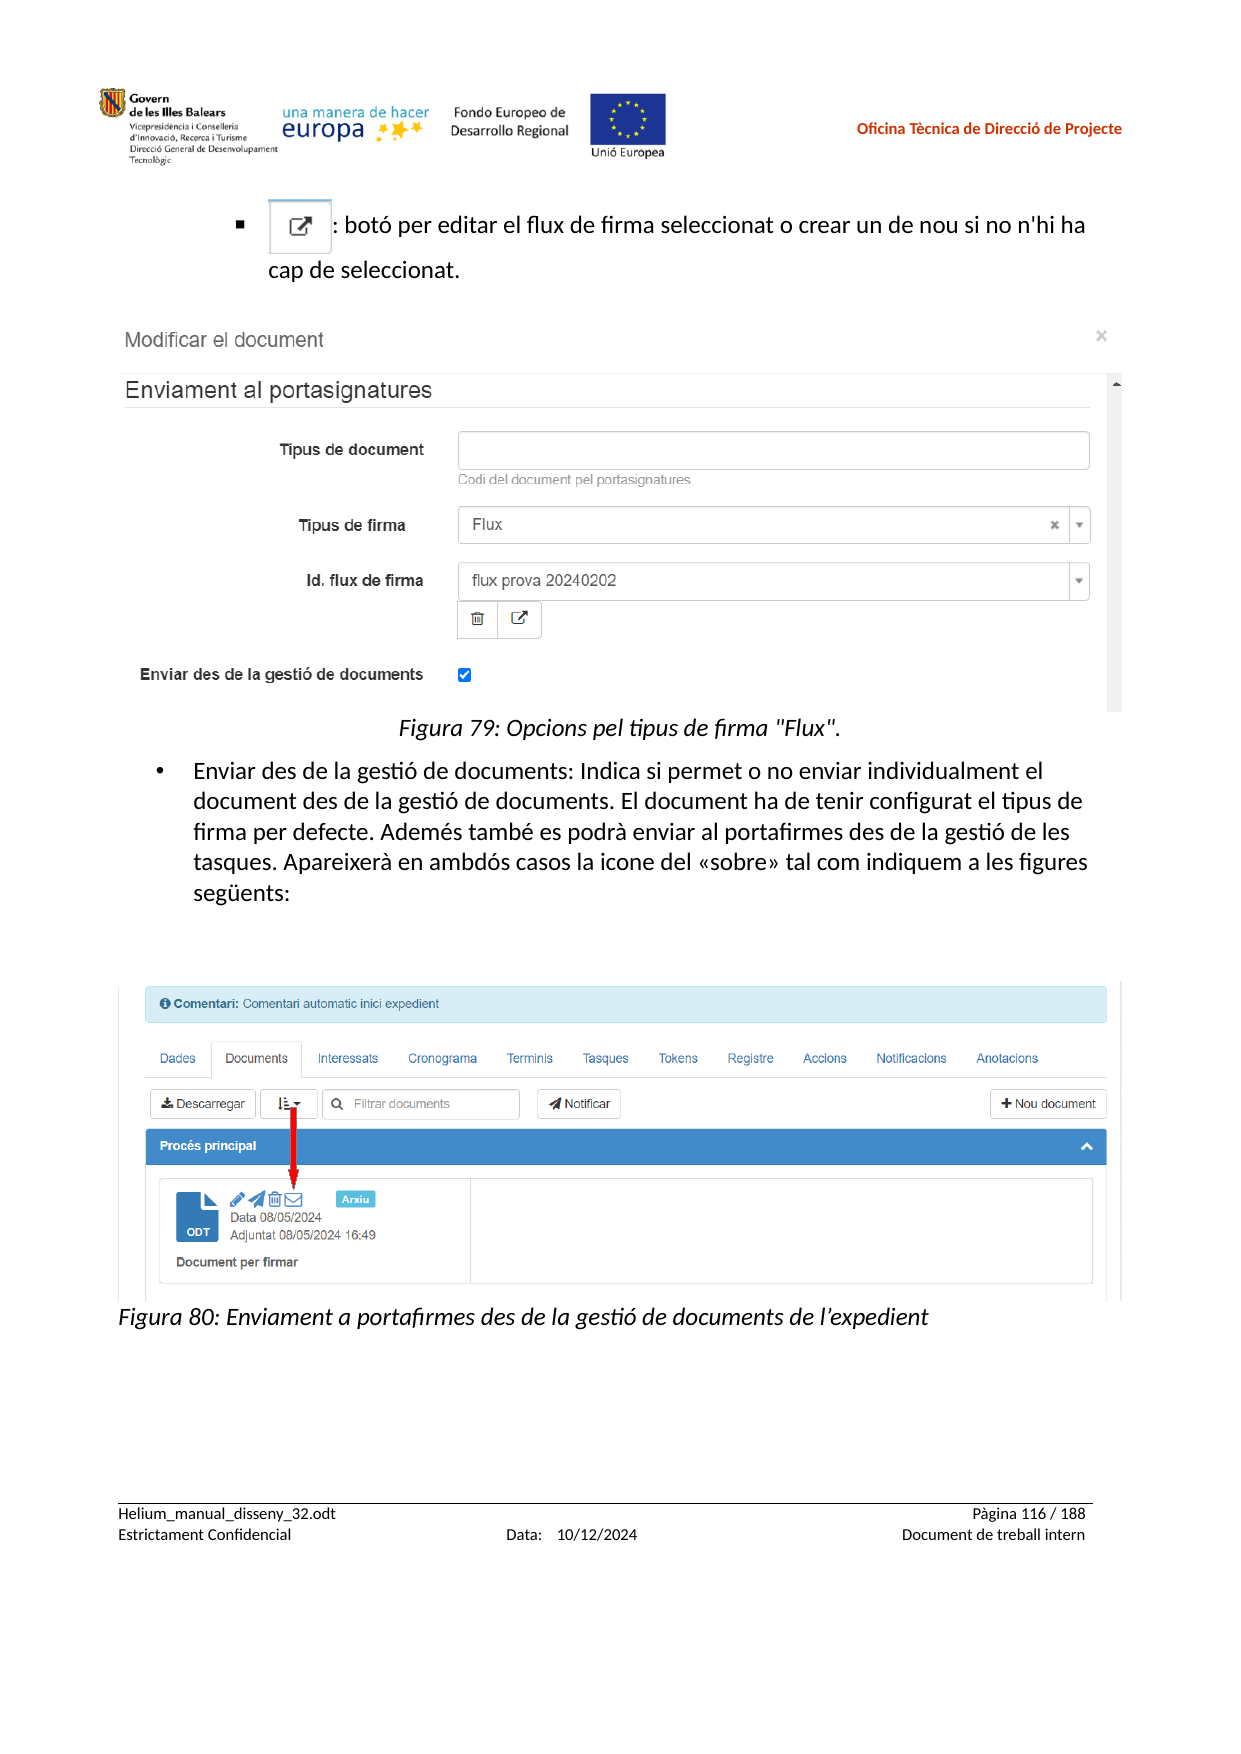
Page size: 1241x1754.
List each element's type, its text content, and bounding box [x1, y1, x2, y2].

text Figura 79: Opcions pel tipus de firma "Flux". [118, 712, 1122, 742]
list : botó per editar el flux de firma seleccionat o crear un de nou si no n'hi ha cap de seleccionat. [231, 198, 1122, 284]
picture [118, 981, 1123, 1301]
picture [268, 198, 332, 254]
text Figura 80: Enviament a portafirmes des de la gestió de documents de l’expedient [118, 1301, 1122, 1331]
picture [118, 315, 1123, 712]
list Enviar des de la gestió de documents: Indica si permet o no enviar individualment el document des de la gestió de documents. El document ha de tenir configurat el tipus de firma per defecte. Ademés també es podrà enviar al portafirmes des de la gestió de les tasques. Apareixerà en ambdós casos la icone del «sobre» tal com indiquem a les figures següents: [156, 755, 1122, 907]
picture [99, 87, 668, 166]
